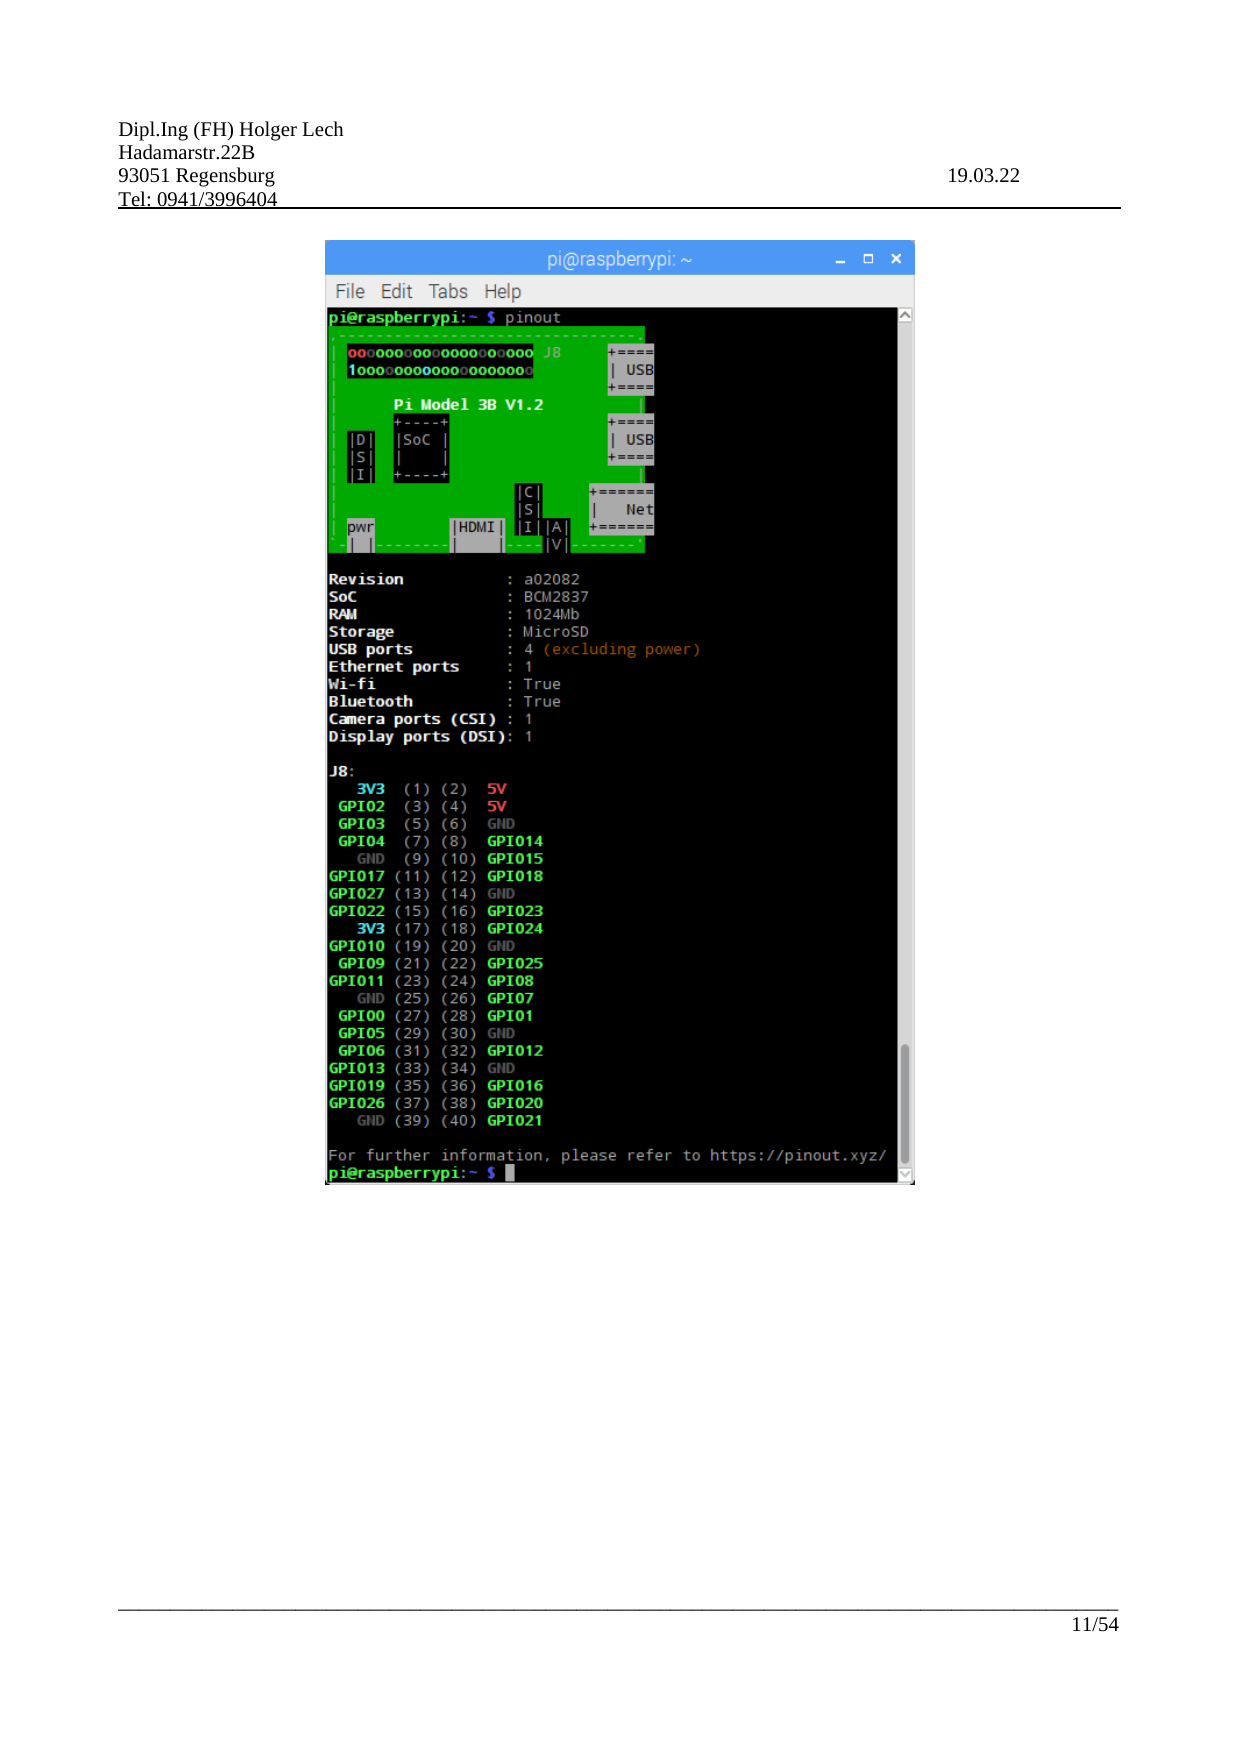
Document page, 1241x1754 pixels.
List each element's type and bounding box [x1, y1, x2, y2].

picture [325, 240, 915, 1185]
